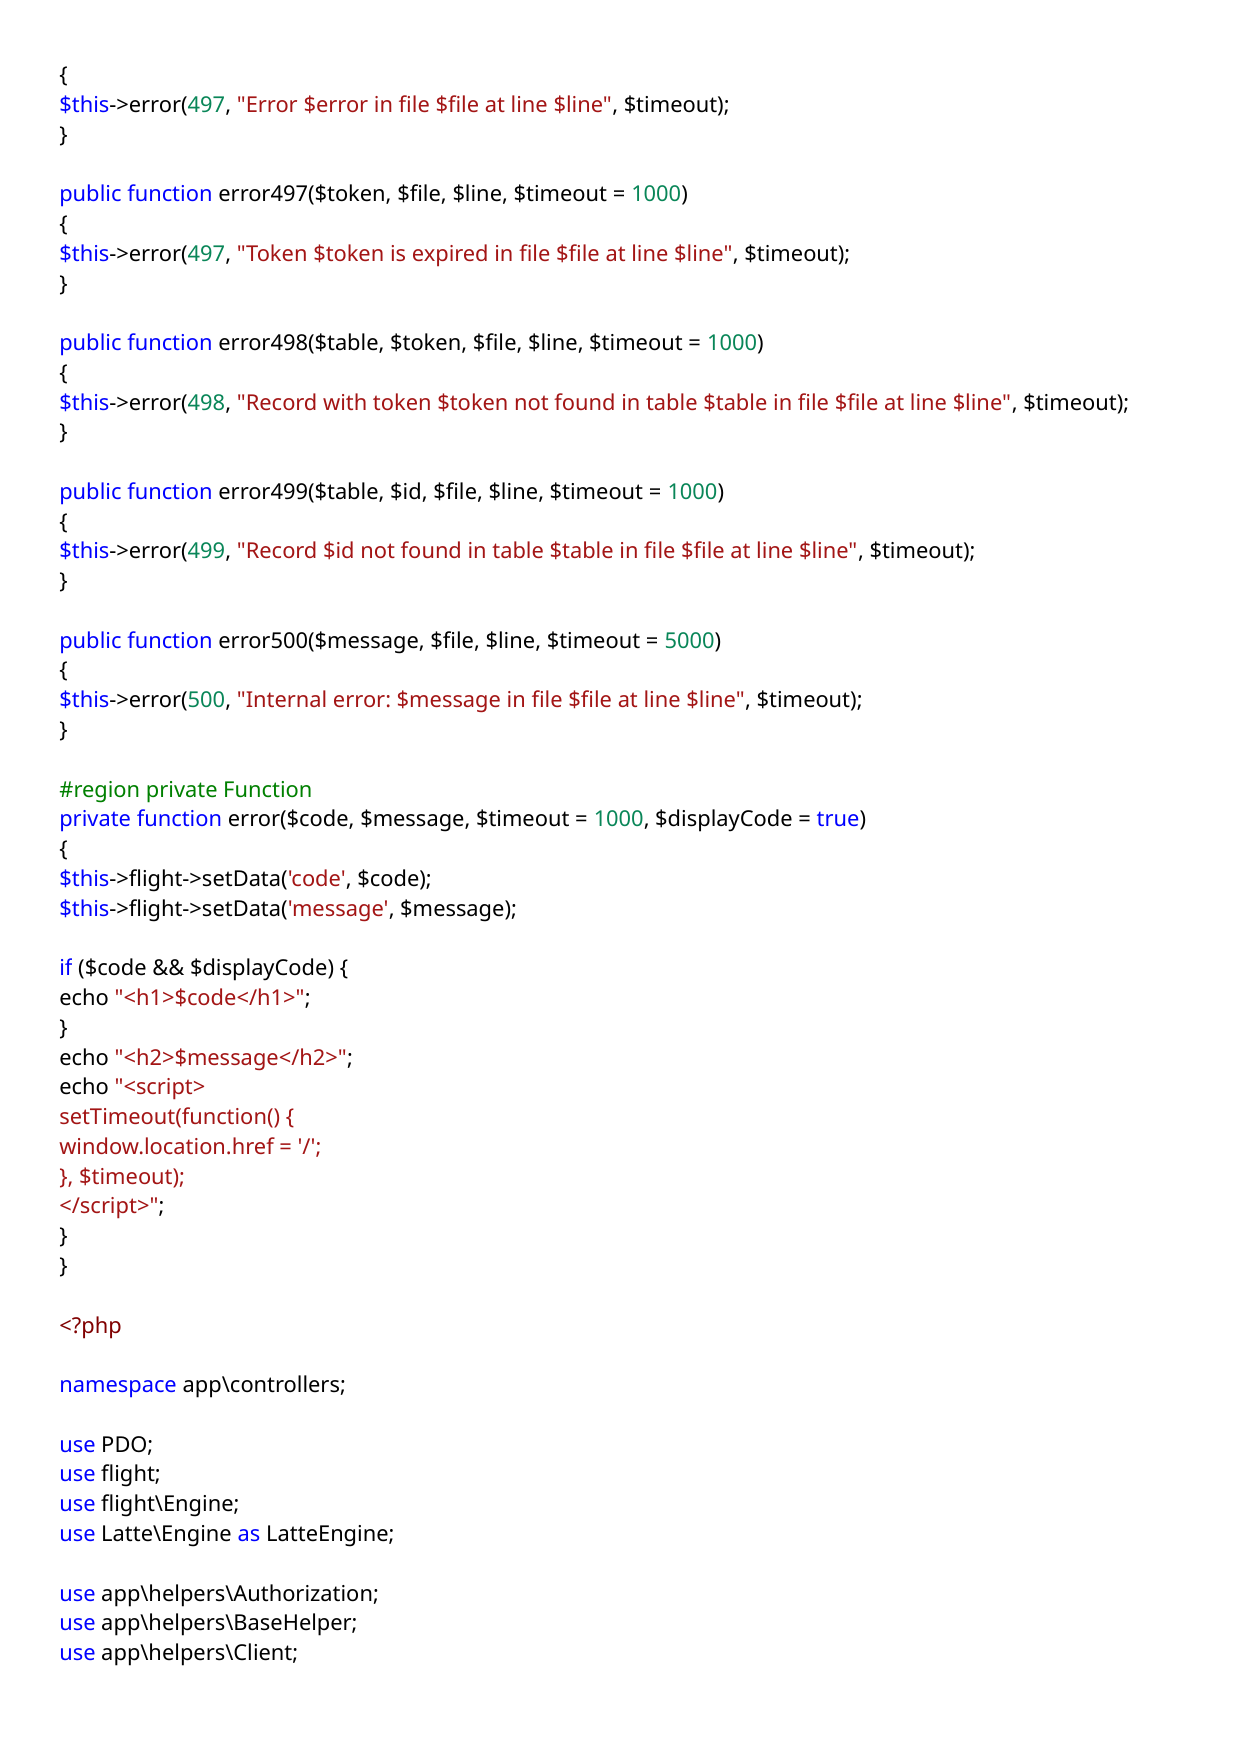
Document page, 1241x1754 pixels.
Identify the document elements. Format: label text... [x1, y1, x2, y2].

text } [59, 565, 1181, 595]
text $this->error(497, "Token $token is expired in file $file at line $line", $timeout); [59, 238, 1181, 267]
text { [59, 59, 1181, 89]
text #region private Function [59, 773, 1181, 803]
text } [59, 267, 1181, 297]
text { [59, 357, 1181, 387]
text public function error499($table, $id, $file, $line, $timeout = 1000) [59, 476, 1181, 506]
text } [59, 119, 1181, 148]
text use app\helpers\Client; [59, 1637, 1181, 1667]
text use app\helpers\BaseHelper; [59, 1607, 1181, 1637]
text echo "<h1>$code</h1>"; [59, 982, 1181, 1012]
text <?php [59, 1310, 1181, 1339]
text $this->error(499, "Record $id not found in table $table in file $file at line $line", $timeout); [59, 535, 1181, 565]
text echo "<script> [59, 1071, 1181, 1101]
text use app\helpers\Authorization; [59, 1577, 1181, 1607]
text } [59, 1012, 1181, 1042]
text public function error500($message, $file, $line, $timeout = 5000) [59, 625, 1181, 654]
text use flight\Engine; [59, 1488, 1181, 1518]
text $this->error(498, "Record with token $token not found in table $table in file $file at line $line", $timeout); [59, 387, 1181, 416]
text public function error498($table, $token, $file, $line, $timeout = 1000) [59, 327, 1181, 357]
text </script>"; [59, 1191, 1181, 1220]
text { [59, 208, 1181, 238]
text use flight; [59, 1458, 1181, 1488]
text { [59, 506, 1181, 535]
text use PDO; [59, 1429, 1181, 1458]
text $this->flight->setData('message', $message); [59, 893, 1181, 922]
text if ($code && $displayCode) { [59, 952, 1181, 982]
text private function error($code, $message, $timeout = 1000, $displayCode = true) [59, 803, 1181, 833]
text $this->flight->setData('code', $code); [59, 863, 1181, 893]
text } [59, 1250, 1181, 1280]
text $this->error(500, "Internal error: $message in file $file at line $line", $timeout); [59, 684, 1181, 714]
text $this->error(497, "Error $error in file $file at line $line", $timeout); [59, 89, 1181, 119]
text { [59, 833, 1181, 863]
text window.location.href = '/'; [59, 1131, 1181, 1161]
text namespace app\controllers; [59, 1369, 1181, 1399]
text } [59, 416, 1181, 446]
text public function error497($token, $file, $line, $timeout = 1000) [59, 178, 1181, 208]
text setTimeout(function() { [59, 1101, 1181, 1131]
text } [59, 1220, 1181, 1250]
text { [59, 654, 1181, 684]
text use Latte\Engine as LatteEngine; [59, 1518, 1181, 1548]
text } [59, 714, 1181, 744]
text echo "<h2>$message</h2>"; [59, 1042, 1181, 1071]
text }, $timeout); [59, 1161, 1181, 1191]
